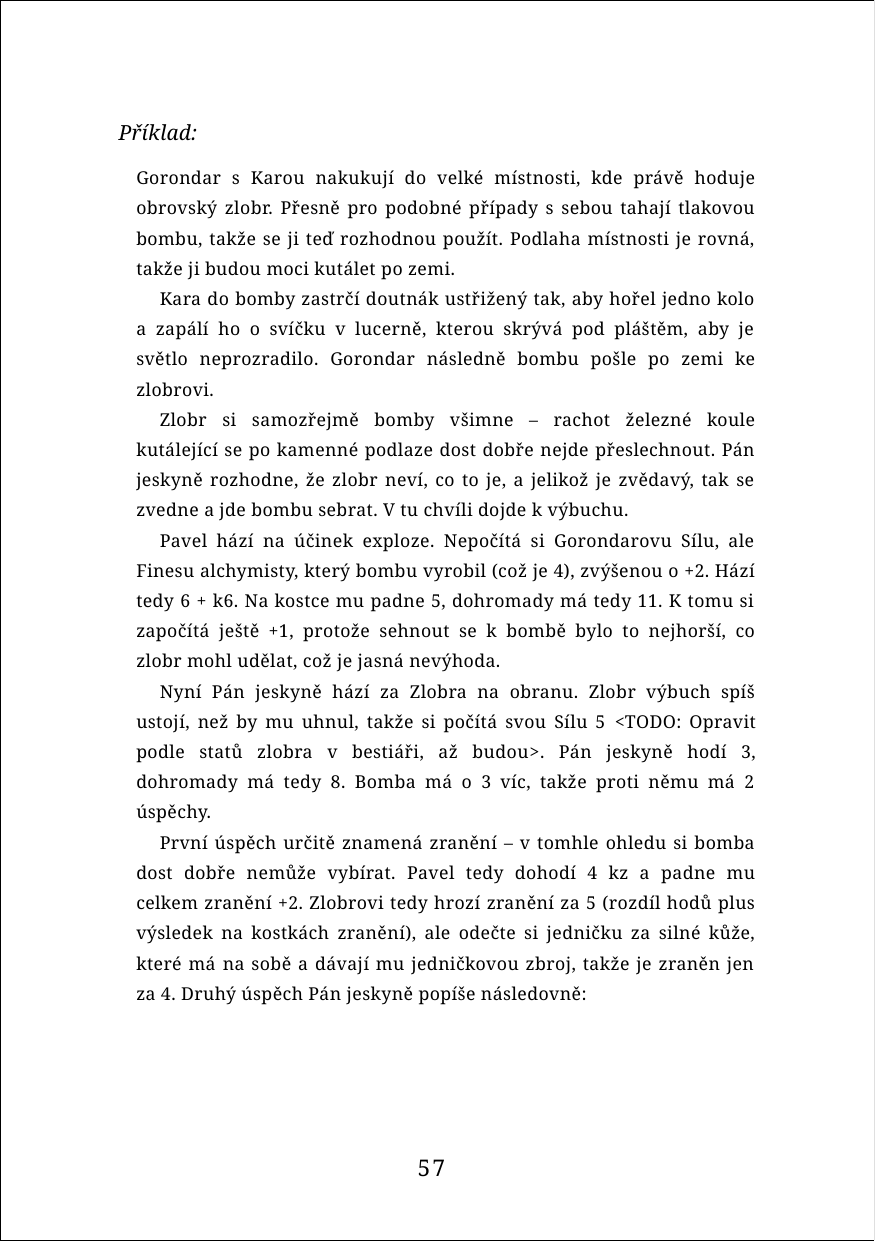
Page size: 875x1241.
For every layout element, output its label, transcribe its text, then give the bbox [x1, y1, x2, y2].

text Příklad: [118, 118, 756, 147]
text Gorondar s Karou nakukují do velké místnosti, kde právě hoduje obrovský zlobr. Přesně pro podobné případy s sebou tahají tlakovou bombu, takže se ji teď rozhodnou použít. Podlaha místnosti je rovná, takže ji budou moci kutálet po zemi. Kara do bomby zastrčí doutnák ustřižený tak, aby hořel jedno kolo a zapálí ho o svíčku v lucerně, kterou skrývá pod pláštěm, aby je světlo neprozradilo. Gorondar následně bombu pošle po zemi ke zlobrovi. Zlobr si samozřejmě bomby všimne – rachot železné koule kutálející se po kamenné podlaze dost dobře nejde přeslechnout. Pán jeskyně rozhodne, že zlobr neví, co to je, a jelikož je zvědavý, tak se zvedne a jde bombu sebrat. V tu chvíli dojde k výbuchu. Pavel hází na účinek exploze. Nepočítá si Gorondarovu Sílu, ale Finesu alchymisty, který bombu vyrobil (což je 4), zvýšenou o +2. Hází tedy 6 + k6. Na kostce mu padne 5, dohromady má tedy 11. K tomu si započítá ještě +1, protože sehnout se k bombě bylo to nejhorší, co zlobr mohl udělat, což je jasná nevýhoda. Nyní Pán jeskyně hází za Zlobra na obranu. Zlobr výbuch spíš ustojí, než by mu uhnul, takže si počítá svou Sílu 5 <TODO: Opravit podle statů zlobra v bestiáři, až budou>. Pán jeskyně hodí 3, dohromady má tedy 8. Bomba má o 3 víc, takže proti němu má 2 úspěchy. První úspěch určitě znamená zranění – v tomhle ohledu si bomba dost dobře nemůže vybírat. Pavel tedy dohodí 4 kz a padne mu celkem zranění +2. Zlobrovi tedy hrozí zranění za 5 (rozdíl hodů plus výsledek na kostkách zranění), ale odečte si jedničku za silné kůže, které má na sobě a dávají mu jedničkovou zbroj, takže je zraněn jen za 4. Druhý úspěch Pán jeskyně popíše následovně: [136, 166, 756, 1005]
